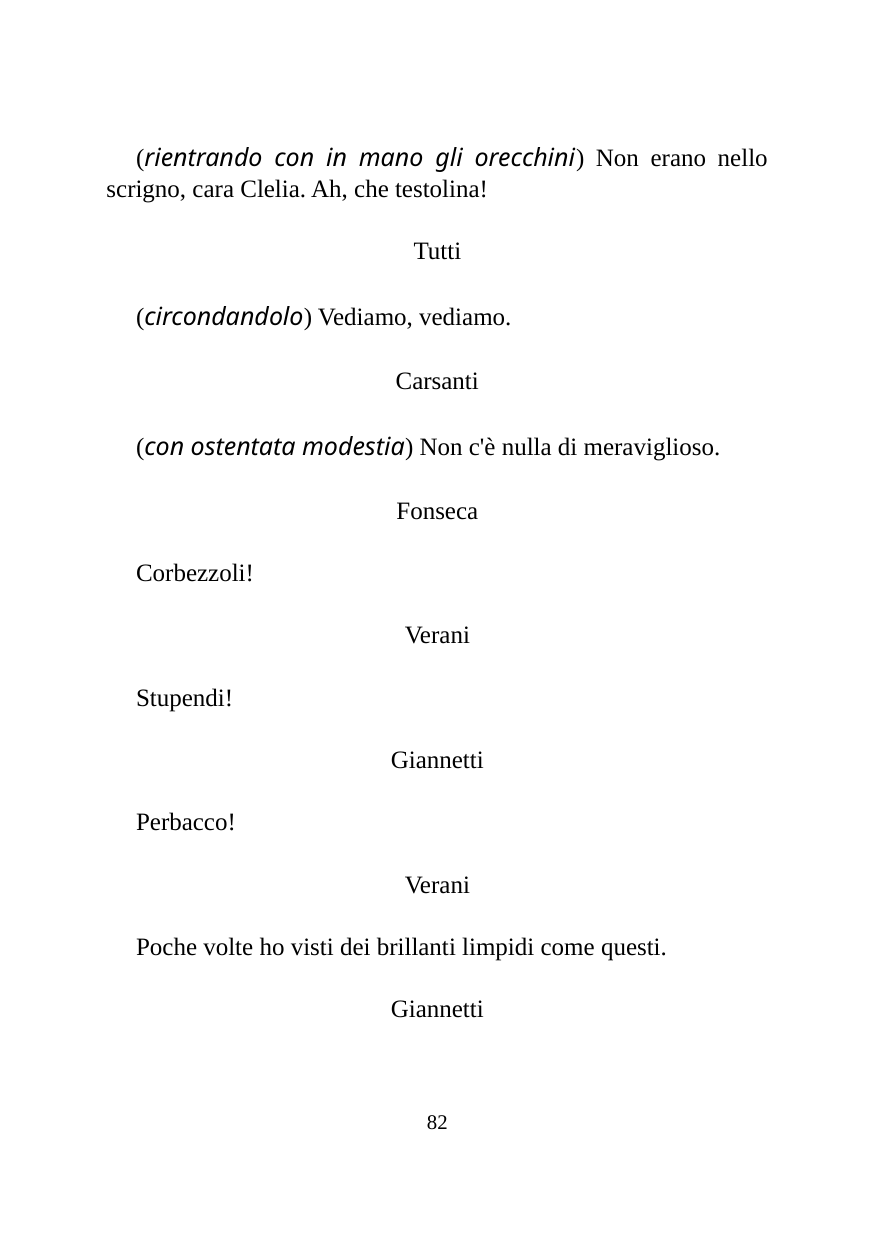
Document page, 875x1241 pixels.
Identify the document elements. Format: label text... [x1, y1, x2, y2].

text Perbacco! [106, 807, 768, 836]
text (rientrando con in mano gli orecchini) Non erano nello scrigno, cara Clelia. Ah, che testolina! [106, 140, 768, 203]
text Corbezzoli! [106, 558, 768, 587]
text Verani [106, 870, 768, 898]
text Stupendi! [106, 683, 768, 712]
text Giannetti [106, 745, 768, 774]
text Verani [106, 621, 768, 649]
text Fonseca [106, 496, 768, 525]
text (circondandolo) Vediamo, vediamo. [106, 298, 768, 332]
text Tutti [106, 236, 768, 265]
text (con ostentata modestia) Non c'è nulla di meraviglioso. [106, 428, 768, 462]
text Giannetti [106, 994, 768, 1023]
text Poche volte ho visti dei brillanti limpidi come questi. [106, 932, 768, 961]
text Carsanti [106, 366, 768, 395]
